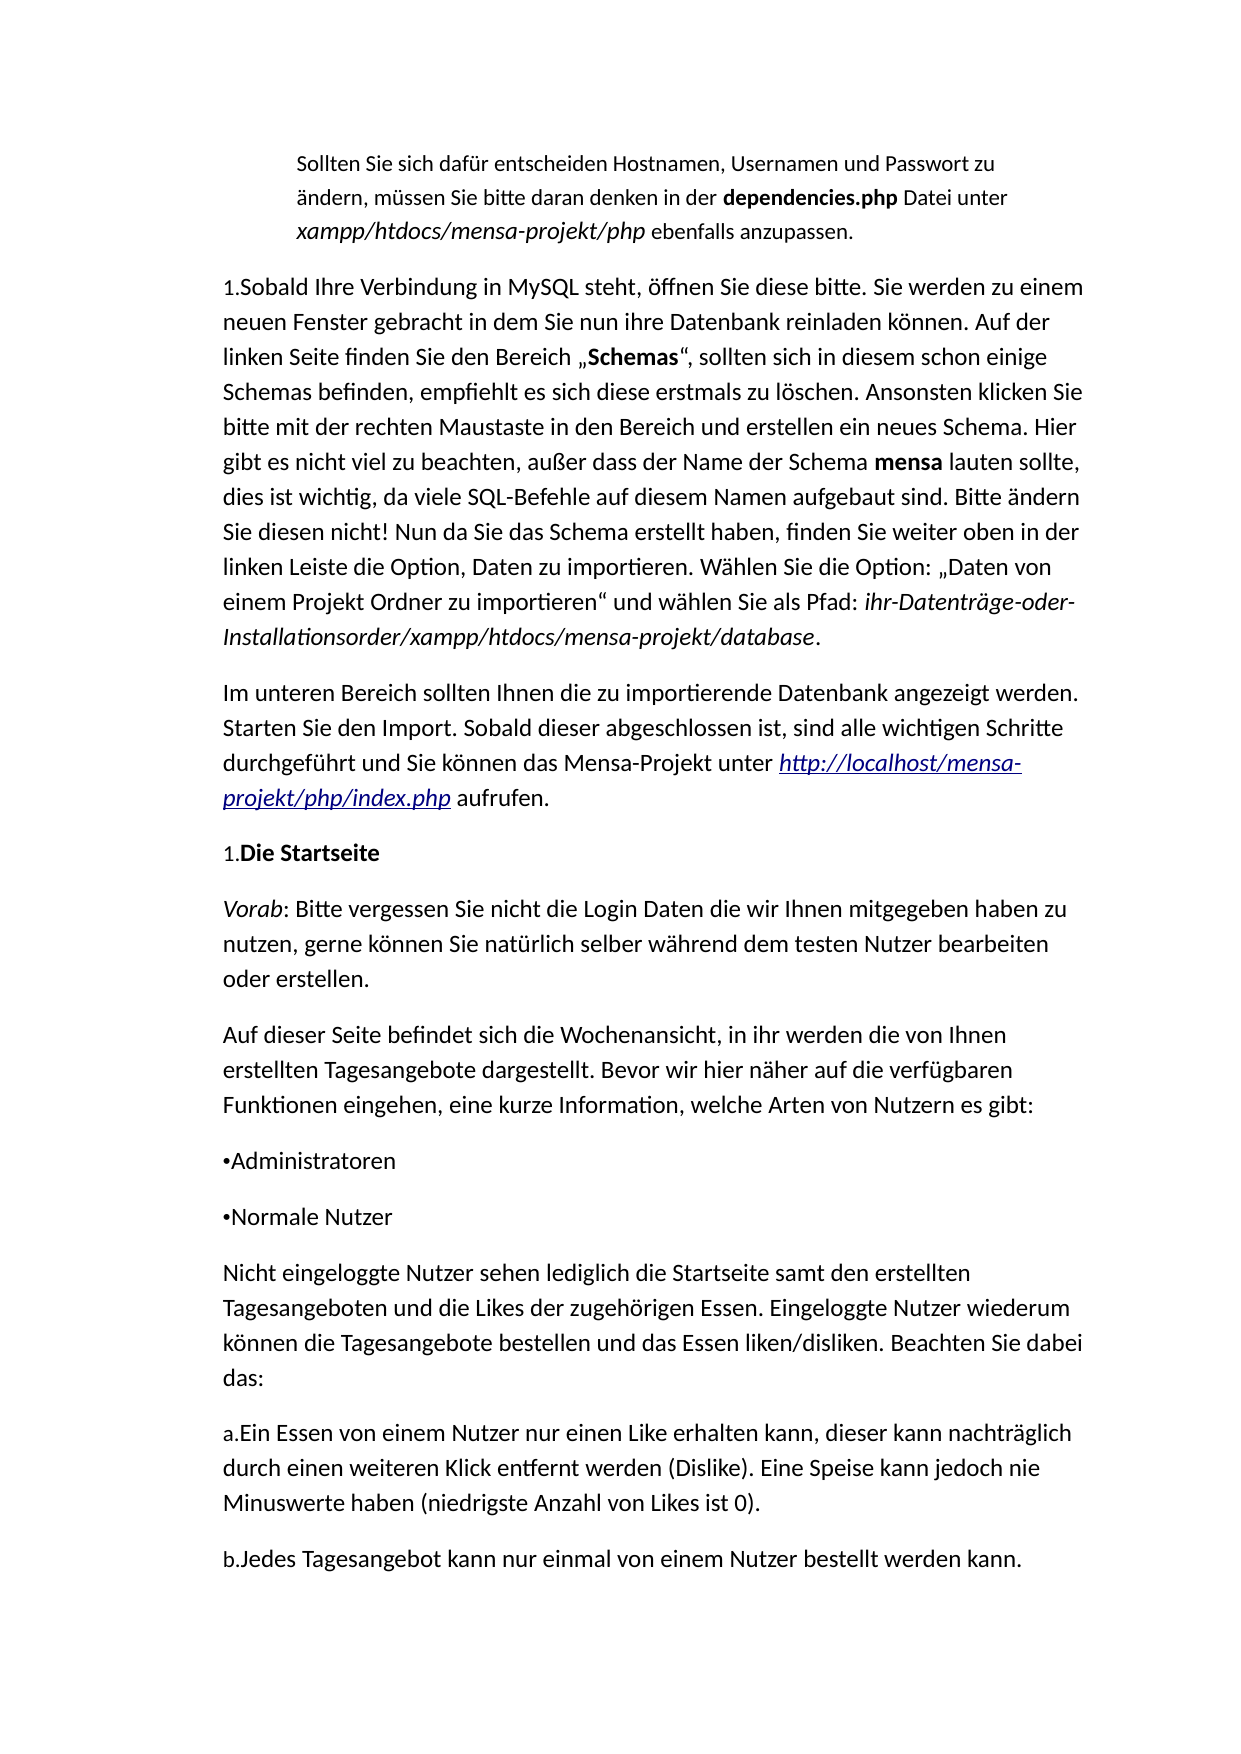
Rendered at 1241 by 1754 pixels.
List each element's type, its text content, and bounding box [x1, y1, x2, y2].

list Die Startseite [223, 838, 1093, 868]
list Ein Essen von einem Nutzer nur einen Like erhalten kann, dieser kann nachträglich durch einen weiteren Klick entfernt werden (Dislike). Eine Speise kann jedoch nie Minuswerte haben (niedrigste Anzahl von Likes ist 0). [223, 1418, 1093, 1518]
list Nicht eingeloggte Nutzer sehen lediglich die Startseite samt den erstellten Tagesangeboten und die Likes der zugehörigen Essen. Eingeloggte Nutzer wiederum können die Tagesangebote bestellen und das Essen liken/disliken. Beachten Sie dabei das: [223, 1257, 1093, 1392]
list Sobald Ihre Verbindung in MySQL steht, öffnen Sie diese bitte. Sie werden zu einem neuen Fenster gebracht in dem Sie nun ihre Datenbank reinladen können. Auf der linken Seite finden Sie den Bereich „Schemas“, sollten sich in diesem schon einige Schemas befinden, empfiehlt es sich diese erstmals zu löschen. Ansonsten klicken Sie bitte mit der rechten Maustaste in den Bereich und erstellen ein neues Schema. Hier gibt es nicht viel zu beachten, außer dass der Name der Schema mensa lauten sollte, dies ist wichtig, da viele SQL-Befehle auf diesem Namen aufgebaut sind. Bitte ändern Sie diesen nicht! Nun da Sie das Schema erstellt haben, finden Sie weiter oben in der linken Leiste die Option, Daten zu importieren. Wählen Sie die Option: „Daten von einem Projekt Ordner zu importieren“ und wählen Sie als Pfad: ihr-Datenträge-oder-Installationsorder/xampp/htdocs/mensa-projekt/database. [223, 271, 1093, 651]
list Auf dieser Seite befindet sich die Wochenansicht, in ihr werden die von Ihnen erstellten Tagesangebote dargestellt. Bevor wir hier näher auf die verfügbaren Funktionen eingehen, eine kurze Information, welche Arten von Nutzern es gibt: [223, 1019, 1093, 1120]
list Im unteren Bereich sollten Ihnen die zu importierende Datenbank angezeigt werden. Starten Sie den Import. Sobald dieser abgeschlossen ist, sind alle wichtigen Schritte durchgeführt und Sie können das Mensa-Projekt unter http://localhost/mensa-projekt/php/index.php aufrufen. [223, 677, 1093, 812]
list Administratoren [223, 1145, 1093, 1176]
list Sollten Sie sich dafür entscheiden Hostnamen, Usernamen und Passwort zu ändern, müssen Sie bitte daran denken in der dependencies.php Datei unter xampp/htdocs/mensa-projekt/php ebenfalls anzupassen. [223, 148, 1093, 246]
list Jedes Tagesangebot kann nur einmal von einem Nutzer bestellt werden kann. [223, 1543, 1093, 1574]
list Vorab: Bitte vergessen Sie nicht die Login Daten die wir Ihnen mitgegeben haben zu nutzen, gerne können Sie natürlich selber während dem testen Nutzer bearbeiten oder erstellen. [223, 893, 1093, 994]
list Normale Nutzer [223, 1201, 1093, 1231]
